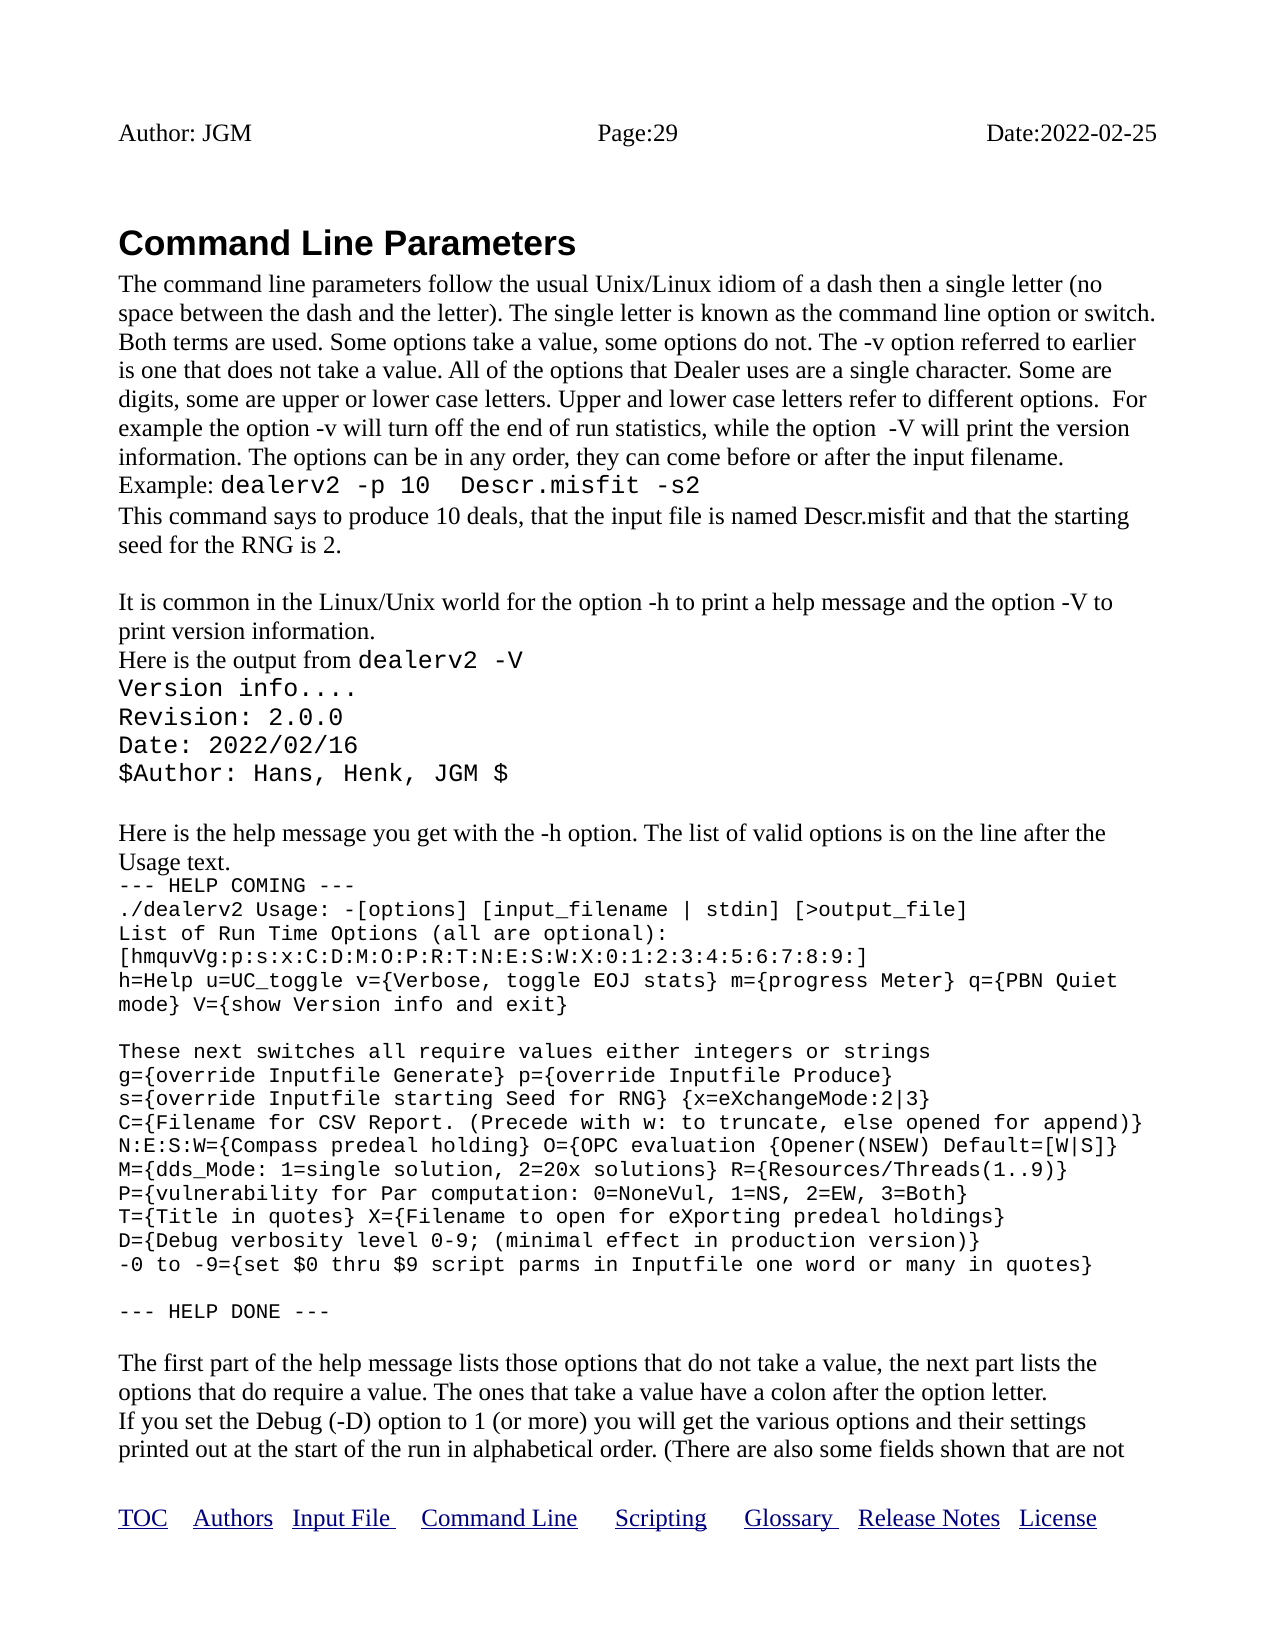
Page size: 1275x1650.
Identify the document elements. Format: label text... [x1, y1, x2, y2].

text The command line parameters follow the usual Unix/Linux idiom of a dash then a single letter (no space between the dash and the letter). The single letter is known as the command line option or switch. Both terms are used. Some options take a value, some options do not. The -v option referred to earlier is one that does not take a value. All of the options that Dealer uses are a single character. Some are digits, some are upper or lower case letters. Upper and lower case letters refer to different options. For example the option -v will turn off the end of run statistics, while the option -V will print the version information. The options can be in any order, they can come before or after the input filename. Example: dealerv2 -p 10 Descr.misfit -s2 [118, 269, 1157, 501]
subtitle Command Line Parameters [118, 222, 1157, 263]
text T={Title in quotes} X={Filename to open for eXporting predeal holdings} [118, 1206, 1157, 1230]
text Date: 2022/02/16 [118, 732, 1157, 761]
text It is common in the Linux/Unix world for the option -h to print a help message and the option -V to print version information. [118, 587, 1157, 645]
text If you set the Debug (-D) option to 1 (or more) you will get the various options and their settings printed out at the start of the run in alphabetical order. (There are also some fields shown that are not [118, 1406, 1157, 1463]
text --- HELP COMING --- [118, 875, 1157, 899]
text Here is the help message you get with the -h option. The list of valid options is on the line after the Usage text. [118, 818, 1157, 875]
text M={dds_Mode: 1=single solution, 2=20x solutions} R={Resources/Threads(1..9)} [118, 1159, 1157, 1183]
text -0 to -9={set $0 thru $9 script parms in Inputfile one word or many in quotes} [118, 1254, 1157, 1277]
text List of Run Time Options (all are optional): [hmquvVg:p:s:x:C:D:M:O:P:R:T:N:E:S:W:X:0:1:2:3:4:5:6:7:8:9:] [118, 923, 1157, 970]
text D={Debug verbosity level 0-9; (minimal effect in production version)} [118, 1230, 1157, 1254]
text These next switches all require values either integers or strings [118, 1041, 1157, 1064]
text Revision: 2.0.0 [118, 704, 1157, 732]
text ./dealerv2 Usage: -[options] [input_filename | stdin] [>output_file] [118, 899, 1157, 923]
text s={override Inputfile starting Seed for RNG} {x=eXchangeMode:2|3} [118, 1088, 1157, 1112]
text --- HELP DONE --- [118, 1301, 1157, 1325]
text $Author: Hans, Henk, JGM $ [118, 761, 1157, 789]
text Version info.... [118, 676, 1157, 704]
text N:E:S:W={Compass predeal holding} O={OPC evaluation {Opener(NSEW) Default=[W|S]} [118, 1136, 1157, 1159]
text C={Filename for CSV Report. (Precede with w: to truncate, else opened for append)} [118, 1112, 1157, 1136]
text This command says to produce 10 deals, that the input file is named Descr.misfit and that the starting seed for the RNG is 2. [118, 501, 1157, 559]
text g={override Inputfile Generate} p={override Inputfile Produce} [118, 1064, 1157, 1088]
text Here is the output from dealerv2 -V [118, 645, 1157, 676]
text h=Help u=UC_toggle v={Verbose, toggle EOJ stats} m={progress Meter} q={PBN Quiet mode} V={show Version info and exit} [118, 970, 1157, 1017]
text The first part of the help message lists those options that do not take a value, the next part lists the options that do require a value. The ones that take a value have a colon after the option letter. [118, 1348, 1157, 1406]
text P={vulnerability for Par computation: 0=NoneVul, 1=NS, 2=EW, 3=Both} [118, 1183, 1157, 1206]
